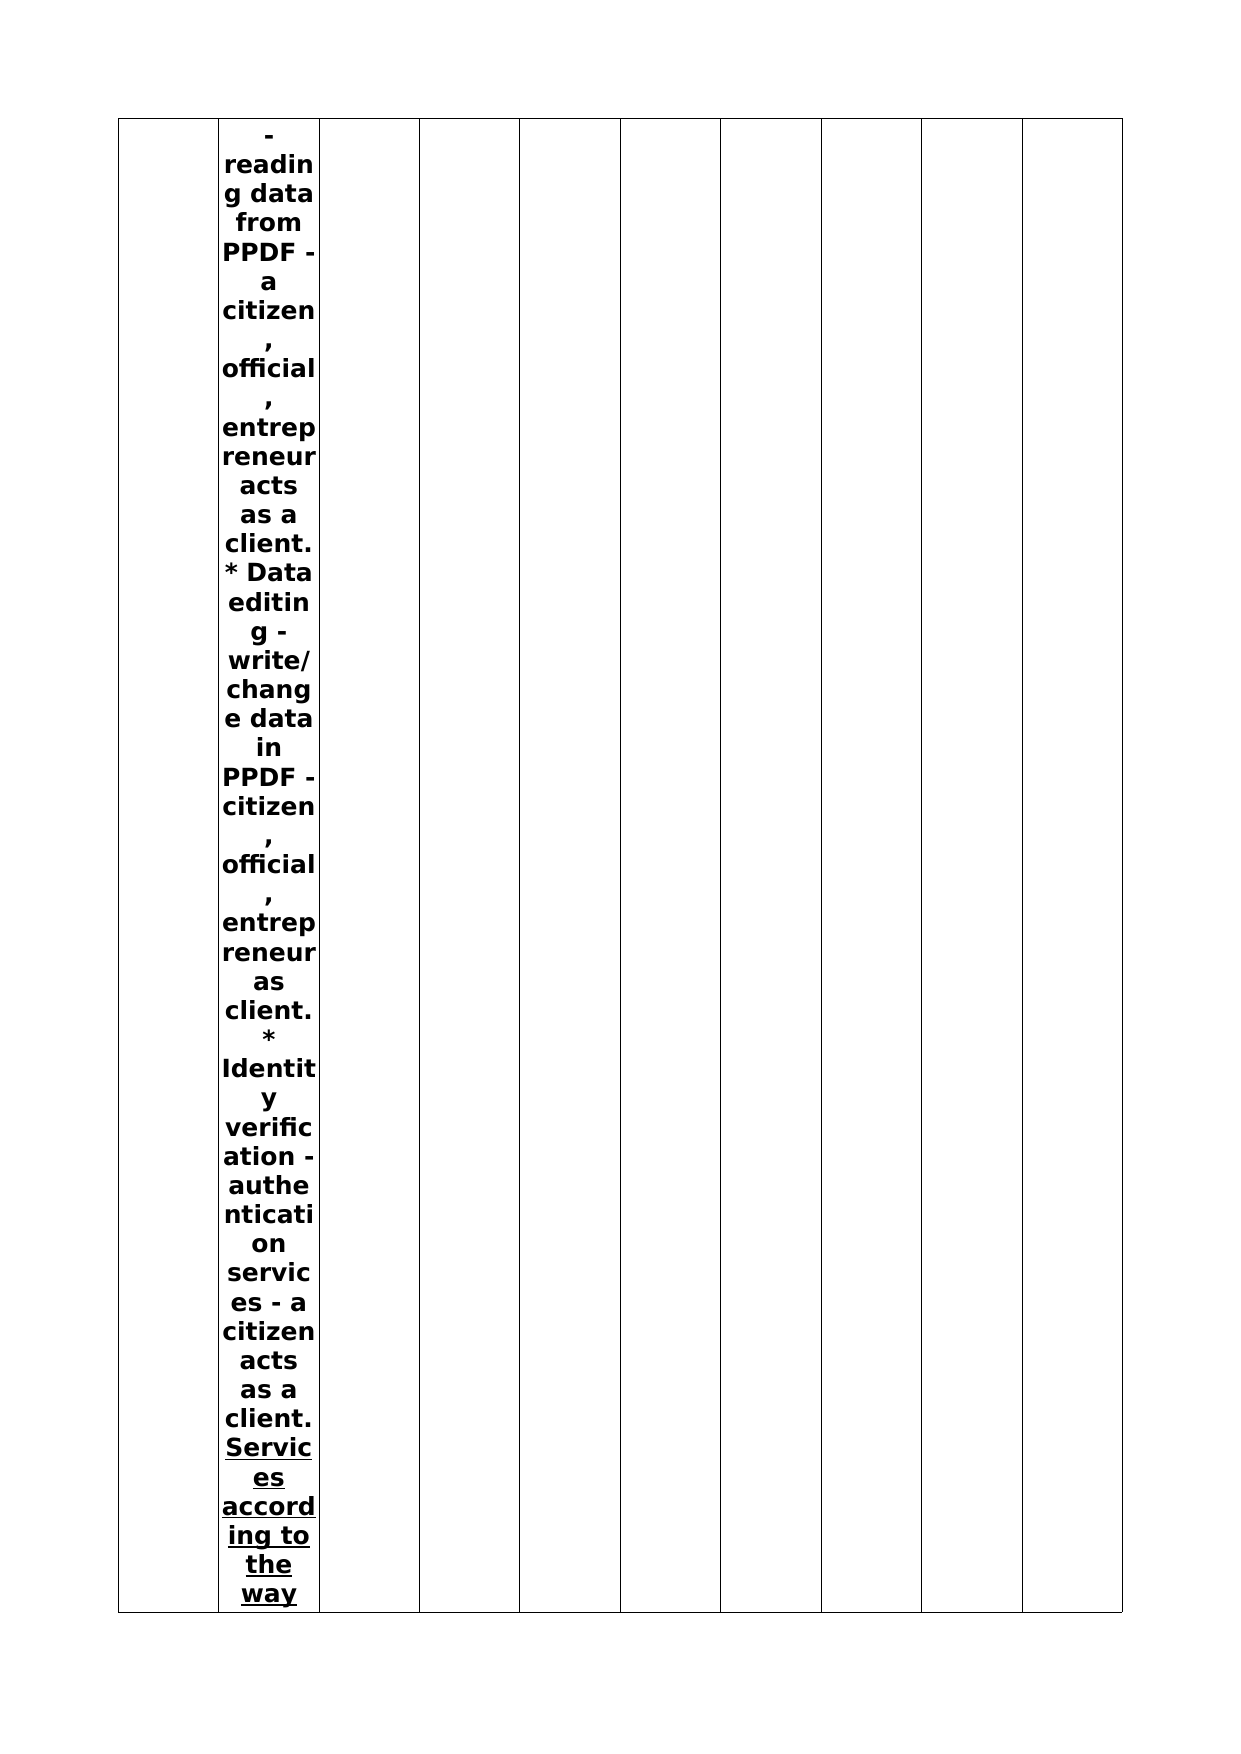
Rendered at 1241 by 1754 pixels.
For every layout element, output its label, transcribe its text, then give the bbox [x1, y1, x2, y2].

table_header [721, 119, 821, 1612]
table_header [320, 119, 419, 1612]
table_header [119, 119, 218, 1612]
table_header [922, 119, 1022, 1612]
table_header - reading data from PPDF - a citizen, official, entrepreneur acts as a client. * Data editing - write/change data in PPDF - citizen, official, entrepreneur as client. * Identity verification - authentication services - a citizen acts as a client. Services according to the way [219, 119, 319, 1612]
table_header [1023, 119, 1122, 1612]
table_header [621, 119, 720, 1612]
table_header [520, 119, 620, 1612]
table_header [420, 119, 519, 1612]
table_header [822, 119, 921, 1612]
